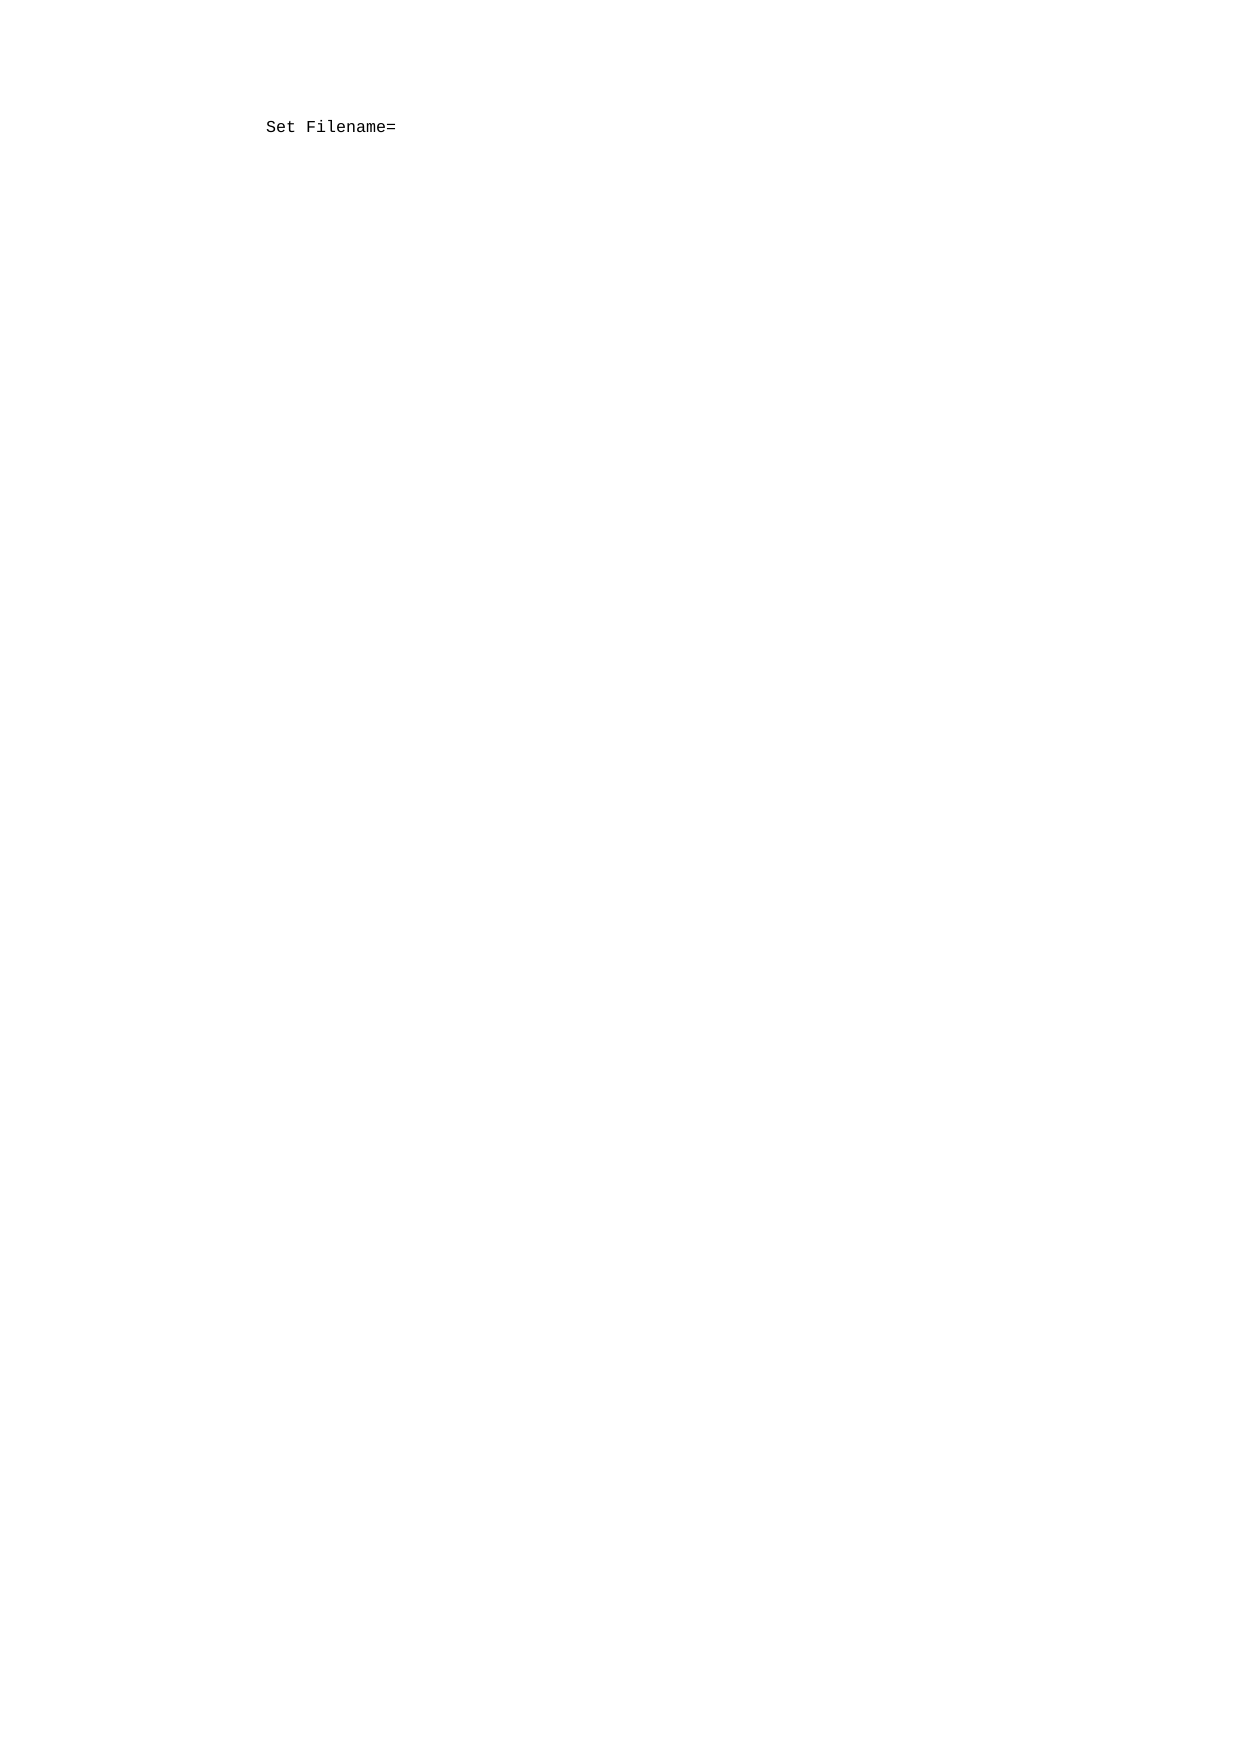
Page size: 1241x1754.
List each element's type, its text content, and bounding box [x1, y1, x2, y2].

text Set Filename= [266, 118, 1122, 137]
